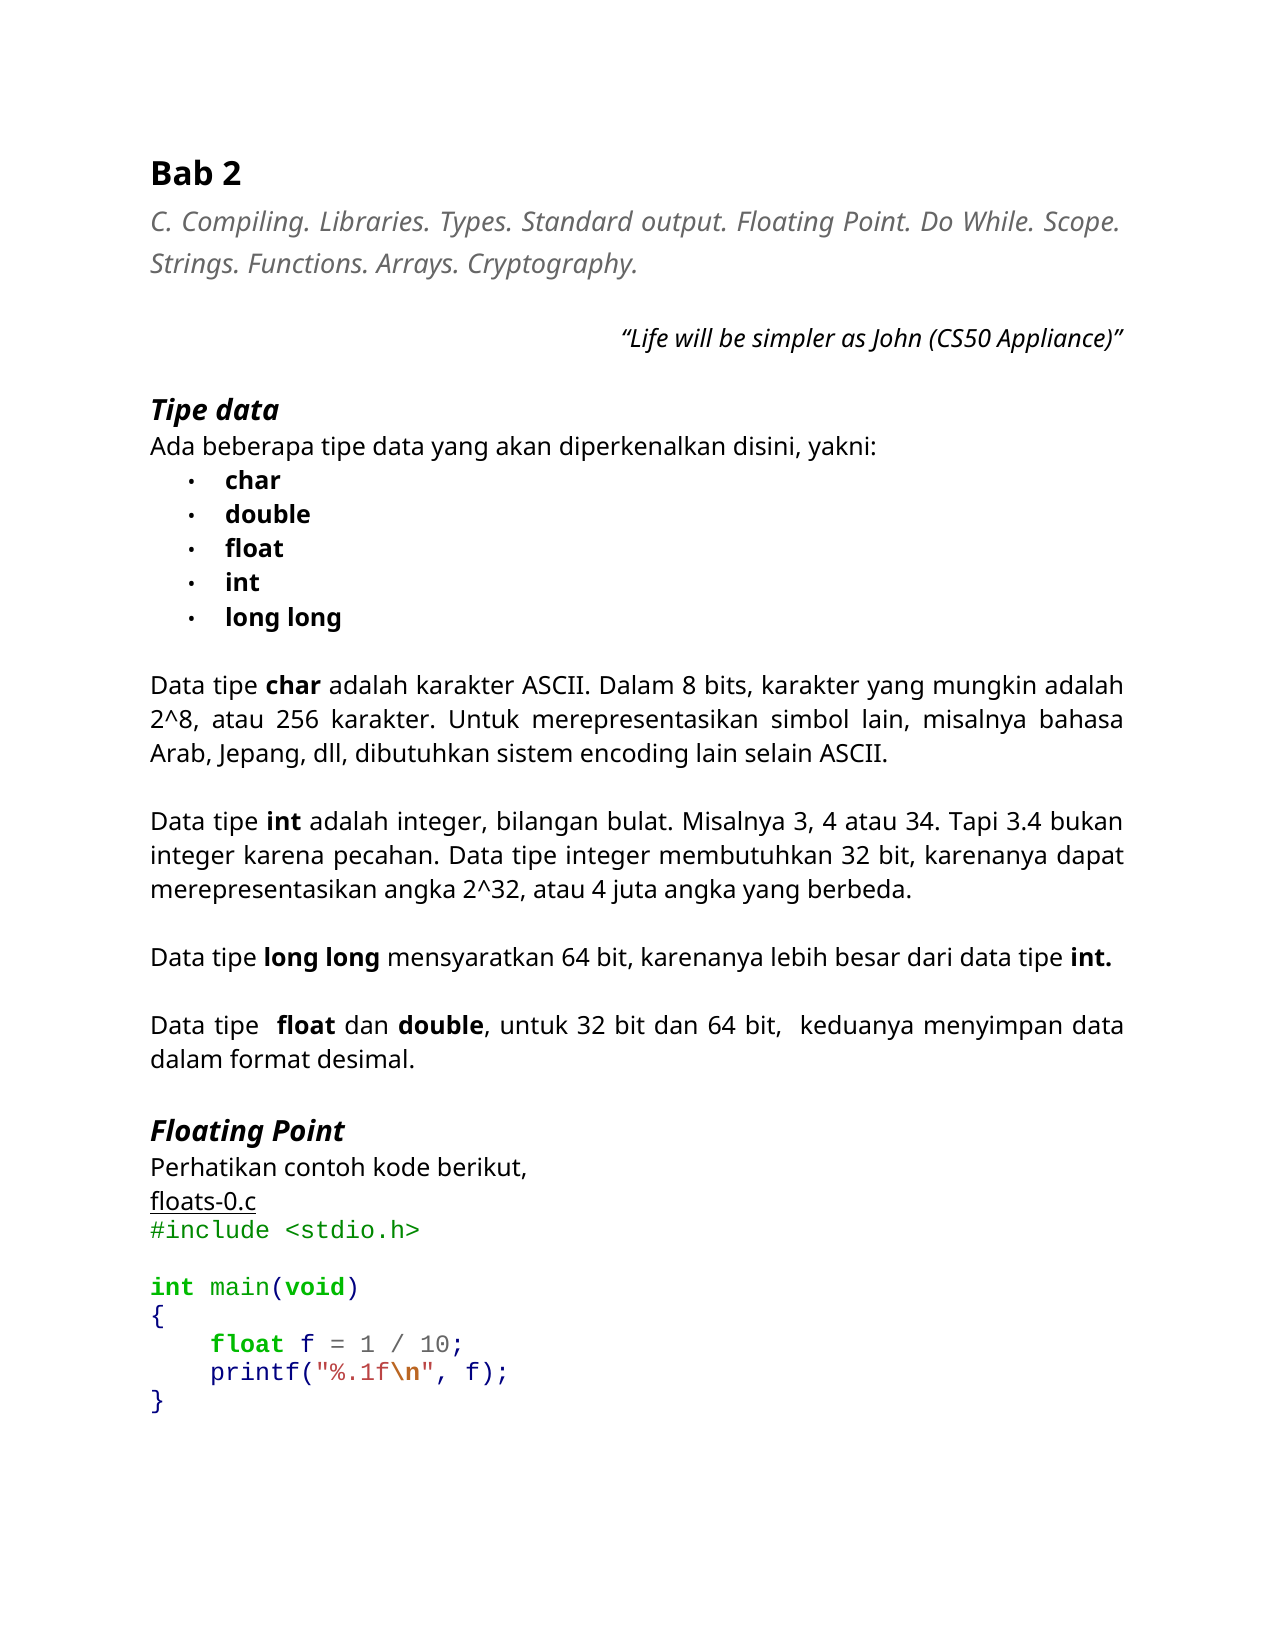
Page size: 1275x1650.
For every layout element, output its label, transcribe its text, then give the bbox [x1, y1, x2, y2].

text floats-0.c [150, 1184, 1125, 1218]
text “Life will be simpler as John (CS50 Appliance)” [150, 321, 1125, 355]
text Tipe data [150, 389, 1125, 429]
subtitle Floating Point [150, 1110, 1125, 1150]
subtitle Bab 2 [150, 150, 1125, 195]
text Data tipe long long mensyaratkan 64 bit, karenanya lebih besar dari data tipe int. [150, 940, 1125, 974]
list double [187, 497, 1125, 531]
text { [150, 1303, 1125, 1331]
text Data tipe int adalah integer, bilangan bulat. Misalnya 3, 4 atau 34. Tapi 3.4 bukan integer karena pecahan. Data tipe integer membutuhkan 32 bit, karenanya dapat merepresentasikan angka 2^32, atau 4 juta angka yang berbeda. [150, 803, 1125, 906]
subtitle C. Compiling. Libraries. Types. Standard output. Floating Point. Do While. Scope. Strings. Functions. Arrays. Cryptography. [150, 202, 1125, 281]
text } [150, 1388, 1125, 1416]
text Data tipe float dan double, untuk 32 bit dan 64 bit, keduanya menyimpan data dalam format desimal. [150, 1008, 1125, 1076]
list long long [187, 599, 1125, 633]
text printf("%.1f\n", f); [150, 1359, 1125, 1388]
text float f = 1 / 10; [150, 1331, 1125, 1359]
list float [187, 531, 1125, 565]
text Perhatikan contoh kode berikut, [150, 1150, 1125, 1184]
text Data tipe char adalah karakter ASCII. Dalam 8 bits, karakter yang mungkin adalah 2^8, atau 256 karakter. Untuk merepresentasikan simbol lain, misalnya bahasa Arab, Jepang, dll, dibutuhkan sistem encoding lain selain ASCII. [150, 667, 1125, 769]
list int [187, 565, 1125, 599]
list char [187, 463, 1125, 497]
text Ada beberapa tipe data yang akan diperkenalkan disini, yakni: [150, 429, 1125, 463]
text #include <stdio.h> [150, 1218, 1125, 1246]
text int main(void) [150, 1274, 1125, 1303]
